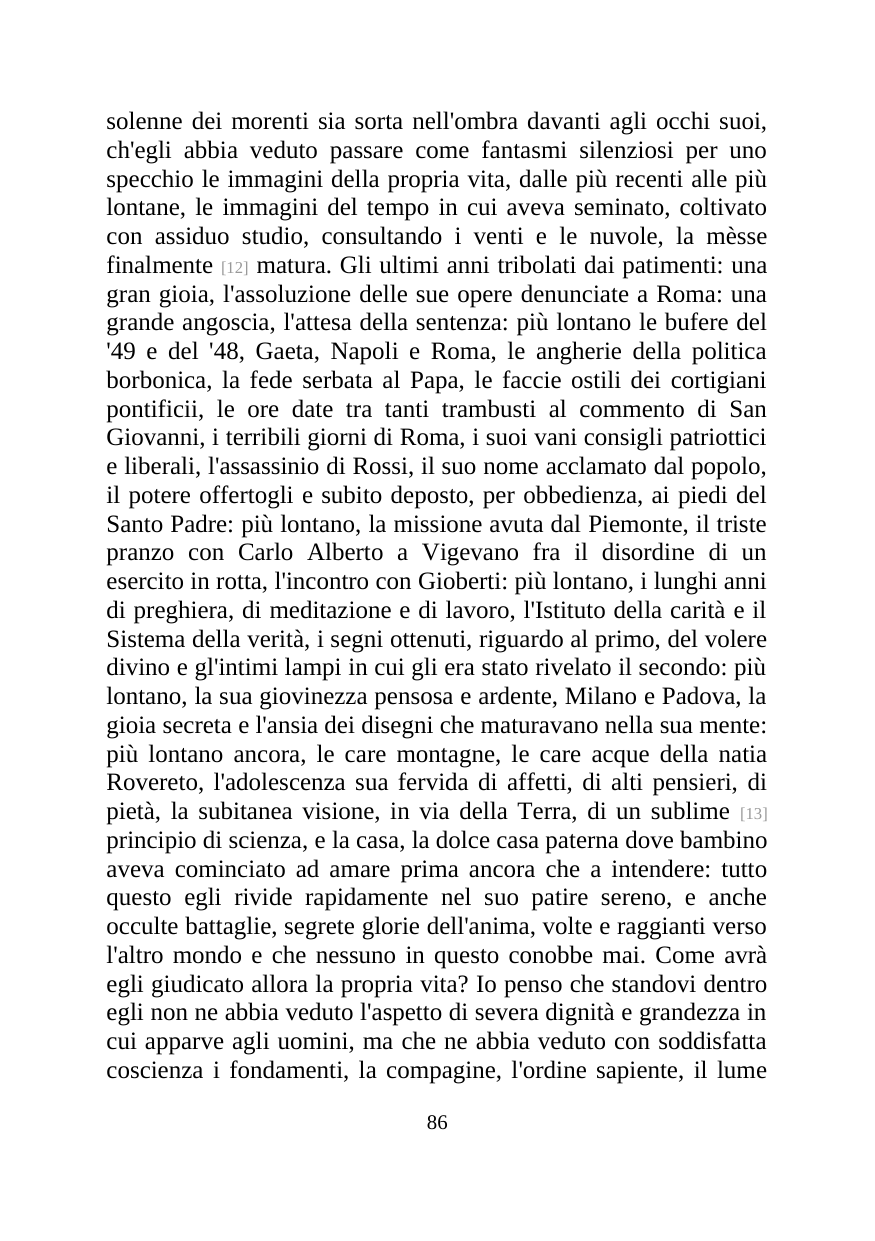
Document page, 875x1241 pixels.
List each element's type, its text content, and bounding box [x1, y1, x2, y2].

text solenne dei morenti sia sorta nell'ombra davanti agli occhi suoi, ch'egli abbia veduto passare come fantasmi silenziosi per uno specchio le immagini della propria vita, dalle più recenti alle più lontane, le immagini del tempo in cui aveva seminato, coltivato con assiduo studio, consultando i venti e le nuvole, la mèsse finalmente [12] matura. Gli ultimi anni tribolati dai patimenti: una gran gioia, l'assoluzione delle sue opere denunciate a Roma: una grande angoscia, l'attesa della sentenza: più lontano le bufere del '49 e del '48, Gaeta, Napoli e Roma, le angherie della politica borbonica, la fede serbata al Papa, le faccie ostili dei cortigiani pontificii, le ore date tra tanti trambusti al commento di San Giovanni, i terribili giorni di Roma, i suoi vani consigli patriottici e liberali, l'assassinio di Rossi, il suo nome acclamato dal popolo, il potere offertogli e subito deposto, per obbedienza, ai piedi del Santo Padre: più lontano, la missione avuta dal Piemonte, il triste pranzo con Carlo Alberto a Vigevano fra il disordine di un esercito in rotta, l'incontro con Gioberti: più lontano, i lunghi anni di preghiera, di meditazione e di lavoro, l'Istituto della carità e il Sistema della verità, i segni ottenuti, riguardo al primo, del volere divino e gl'intimi lampi in cui gli era stato rivelato il secondo: più lontano, la sua giovinezza pensosa e ardente, Milano e Padova, la gioia secreta e l'ansia dei disegni che maturavano nella sua mente: più lontano ancora, le care montagne, le care acque della natia Rovereto, l'adolescenza sua fervida di affetti, di alti pensieri, di pietà, la subitanea visione, in via della Terra, di un sublime [13] principio di scienza, e la casa, la dolce casa paterna dove bambino aveva cominciato ad amare prima ancora che a intendere: tutto questo egli rivide rapidamente nel suo patire sereno, e anche occulte battaglie, segrete glorie dell'anima, volte e raggianti verso l'altro mondo e che nessuno in questo conobbe mai. Come avrà egli giudicato allora la propria vita? Io penso che standovi dentro egli non ne abbia veduto l'aspetto di severa dignità e grandezza in cui apparve agli uomini, ma che ne abbia veduto con soddisfatta coscienza i fondamenti, la compagine, l'ordine sapiente, il lume [106, 106, 768, 1084]
